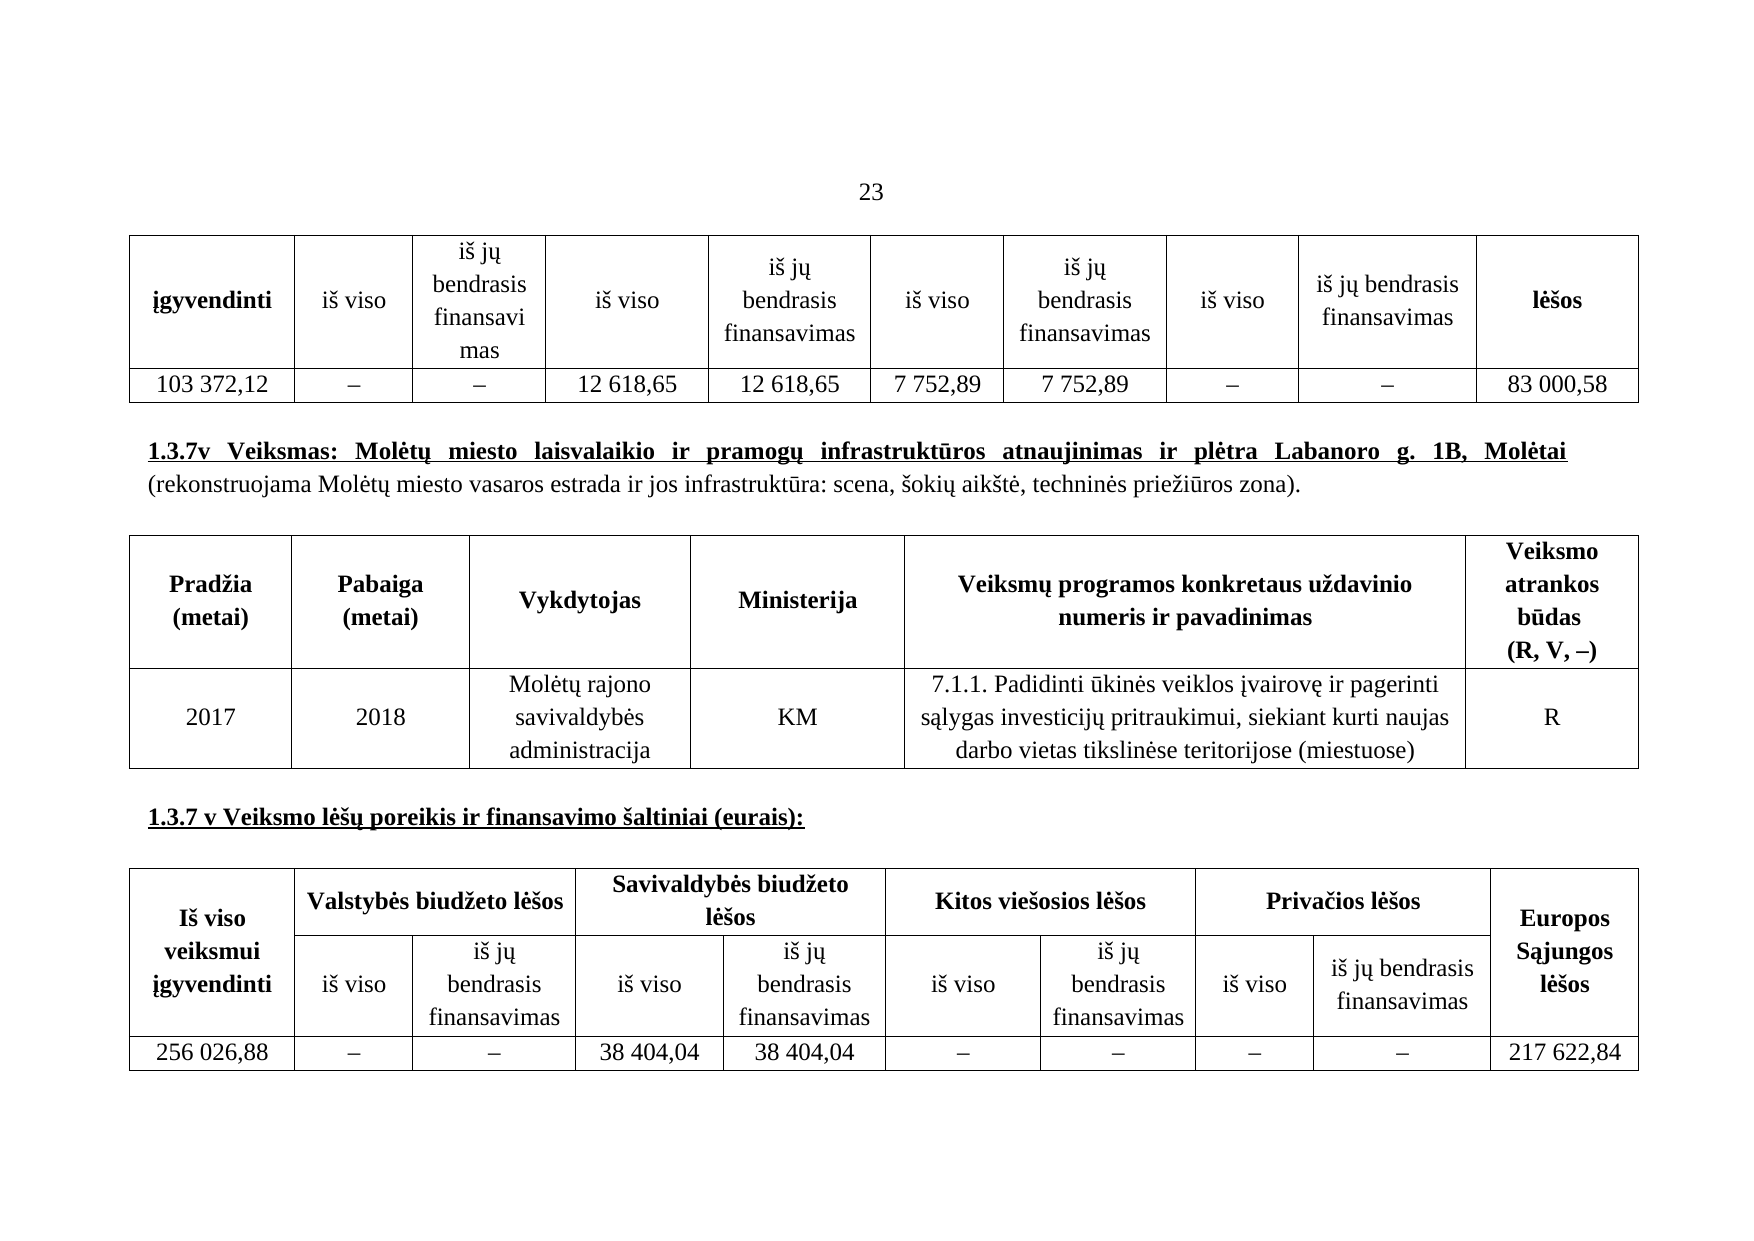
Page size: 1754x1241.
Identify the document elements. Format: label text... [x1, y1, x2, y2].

table_cell iš jų bendrasis finansavimas [724, 936, 885, 1036]
table_cell 38 404,04 [724, 1037, 885, 1069]
table_cell 7.1.1. Padidinti ūkinės veiklos įvairovę ir pagerinti sąlygas investicijų pritraukimui, siekiant kurti naujas darbo vietas tikslinėse teritorijose (miestuose) [905, 669, 1465, 768]
table_cell 12 618,65 [546, 369, 708, 402]
table_cell 2017 [130, 669, 291, 768]
table_cell iš viso [871, 236, 1003, 368]
table_cell Molėtų rajono savivaldybės administracija [470, 669, 690, 768]
text (rekonstruojama Molėtų miesto vasaros estrada ir jos infrastruktūra: scena, šokių aikštė, techninės priežiūros zona). [148, 462, 1568, 498]
table_cell iš viso [1196, 936, 1313, 1036]
table_cell iš viso [546, 236, 708, 368]
table_header Iš viso veiksmui įgyvendinti [130, 869, 294, 1036]
table_header Valstybės biudžeto lėšos [295, 869, 575, 935]
table_header Ministerija [691, 536, 904, 668]
table_header Kitos viešosios lėšos [886, 869, 1195, 935]
table_cell – [1299, 369, 1476, 402]
table_cell KM [691, 669, 904, 768]
table_header Vykdytojas [470, 536, 690, 668]
table_cell 38 404,04 [576, 1037, 723, 1069]
table_cell – [413, 1037, 575, 1069]
table_cell – [413, 369, 545, 402]
table_header lėšos [1477, 236, 1638, 368]
table_header įgyvendinti [130, 236, 294, 368]
table_header Pabaiga (metai) [292, 536, 469, 668]
text 1.3.7v Veiksmas: Molėtų miesto laisvalaikio ir pramogų infrastruktūros atnaujinimas ir plėtra Labanoro g. 1B, Molėtai [148, 436, 1568, 461]
table_cell – [1041, 1037, 1195, 1069]
table_cell – [295, 1037, 412, 1069]
table_cell – [295, 369, 412, 402]
table_cell iš viso [295, 236, 412, 368]
table_cell – [1167, 369, 1298, 402]
table_header Europos Sąjungos lėšos [1491, 869, 1638, 1036]
table_cell iš viso [886, 936, 1040, 1036]
table_cell 7 752,89 [871, 369, 1003, 402]
table_header Veiksmo atrankos būdas (R, V, –) [1466, 536, 1638, 668]
table_cell – [1314, 1037, 1490, 1069]
table_header Savivaldybės biudžeto lėšos [576, 869, 885, 935]
table_header Veiksmų programos konkretaus uždavinio numeris ir pavadinimas [905, 536, 1465, 668]
table_cell iš jų bendrasis finansavimas [709, 236, 870, 368]
table_cell – [1196, 1037, 1313, 1069]
table_cell 2018 [292, 669, 469, 768]
table_cell iš jų bendrasis finansavimas [1004, 236, 1166, 368]
table_cell 256 026,88 [130, 1037, 294, 1069]
table_cell iš jų bendrasis finansavimas [1299, 236, 1476, 368]
table_header Privačios lėšos [1196, 869, 1490, 935]
table_cell 12 618,65 [709, 369, 870, 402]
table_cell R [1466, 669, 1638, 768]
table_cell iš viso [1167, 236, 1298, 368]
table_cell iš viso [295, 936, 412, 1036]
table_cell 7 752,89 [1004, 369, 1166, 402]
table_cell iš jų bendrasis finansavimas [1041, 936, 1195, 1036]
table_cell 217 622,84 [1491, 1037, 1638, 1069]
table_cell iš viso [576, 936, 723, 1036]
table_cell iš jų bendrasis finansavimas [413, 236, 545, 368]
table_cell iš jų bendrasis finansavimas [413, 936, 575, 1036]
text 1.3.7 v Veiksmo lėšų poreikis ir finansavimo šaltiniai (eurais): [118, 802, 1624, 831]
table_cell iš jų bendrasis finansavimas [1314, 936, 1490, 1036]
table_cell – [886, 1037, 1040, 1069]
table_cell 103 372,12 [130, 369, 294, 402]
table_header Pradžia (metai) [130, 536, 291, 668]
table_cell 83 000,58 [1477, 369, 1638, 402]
